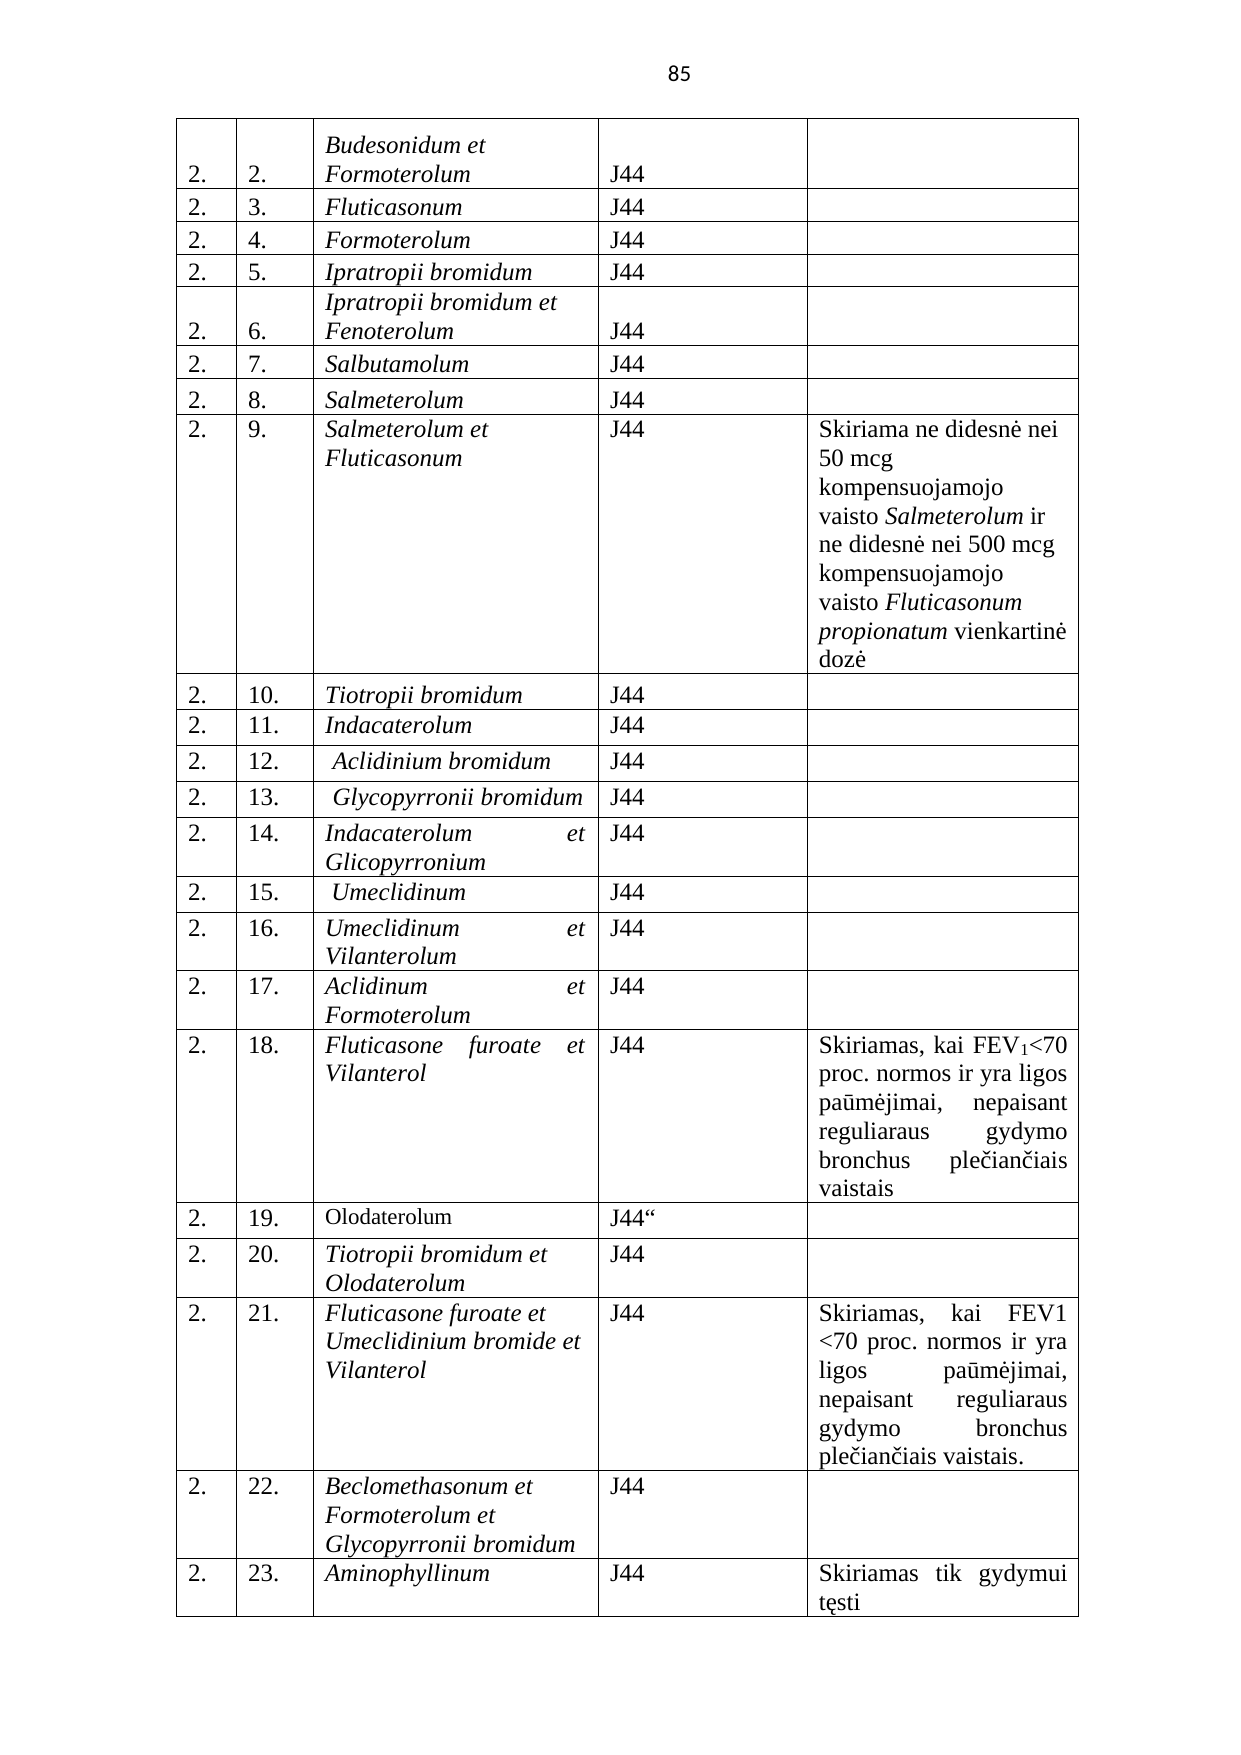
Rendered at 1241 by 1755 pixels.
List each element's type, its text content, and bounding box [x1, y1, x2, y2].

table_cell [808, 222, 1078, 253]
table_cell [1099, 876, 1103, 912]
table_cell 15. [237, 877, 313, 912]
table_cell 2. [177, 255, 236, 286]
table_cell [808, 913, 1078, 970]
table_cell 2. [177, 222, 236, 253]
table_cell [1079, 414, 1083, 673]
table_cell [1093, 1202, 1099, 1238]
table_cell 2. [237, 119, 313, 188]
table_cell [1088, 1029, 1093, 1202]
table_cell 2. [177, 1559, 236, 1616]
table_cell [1088, 876, 1093, 912]
table_cell [1093, 221, 1099, 253]
table_cell [1109, 745, 1123, 781]
table_cell [808, 1471, 1078, 1557]
table_cell [1103, 1029, 1109, 1202]
table_cell 5. [237, 255, 313, 286]
table_cell [1093, 286, 1099, 345]
table_cell [1099, 970, 1103, 1029]
table_cell [1099, 188, 1103, 221]
table_cell 6. [237, 287, 313, 345]
table_cell 2. [177, 346, 236, 378]
table_cell 13. [237, 782, 313, 817]
table_cell [1109, 414, 1123, 673]
table_cell [1093, 1558, 1099, 1616]
table_cell [1103, 673, 1109, 709]
table_cell [1109, 781, 1123, 817]
table_cell [1084, 1558, 1088, 1616]
table_cell [1109, 221, 1123, 253]
table_cell [1084, 221, 1088, 253]
table_cell [1088, 709, 1093, 745]
table_cell [1103, 118, 1109, 188]
table_cell 2. [177, 913, 236, 970]
table_cell [1109, 673, 1123, 709]
table_cell J44 [599, 782, 807, 817]
table_cell [1103, 817, 1109, 876]
table_cell 2. [177, 1030, 236, 1202]
table_cell [1084, 876, 1088, 912]
table_cell J44 [599, 1298, 807, 1470]
table_cell [1079, 1470, 1083, 1557]
table_cell [1088, 673, 1093, 709]
table_cell [1103, 345, 1109, 378]
table_cell [1079, 1558, 1083, 1616]
table_cell Budesonidum et Formoterolum [314, 119, 598, 188]
table_cell 22. [237, 1471, 313, 1557]
table_cell Indacaterolum et Glicopyrronium [314, 818, 598, 876]
table_cell [1079, 876, 1083, 912]
table_cell [808, 877, 1078, 912]
table_cell [1084, 970, 1088, 1029]
table_cell [1109, 345, 1123, 378]
table_cell [1088, 1202, 1093, 1238]
table_cell J44 [599, 877, 807, 912]
table_cell 2. [177, 1203, 236, 1238]
table_cell [1088, 378, 1093, 413]
table_cell 11. [237, 710, 313, 745]
table_cell J44 [599, 255, 807, 286]
table_cell [1079, 286, 1083, 345]
table_cell Skiriamas, kai FEV1 <70 proc. normos ir yra ligos paūmėjimai, nepaisant reguliaraus gydymo bronchus plečiančiais vaistais. [808, 1298, 1078, 1470]
table_cell [808, 255, 1078, 286]
table_cell [1088, 781, 1093, 817]
table_cell 4. [237, 222, 313, 253]
table_cell [1093, 1029, 1099, 1202]
table_cell [1079, 1029, 1083, 1202]
table_cell [1103, 221, 1109, 253]
table_cell [1084, 673, 1088, 709]
table_cell [1088, 1297, 1093, 1470]
table_cell [1093, 970, 1099, 1029]
table_cell [1099, 1470, 1103, 1557]
table_cell Aminophyllinum [314, 1559, 598, 1616]
table_cell Umeclidinum [314, 877, 598, 912]
table_cell [1099, 673, 1103, 709]
table_cell [1099, 378, 1103, 413]
table_cell [1093, 912, 1099, 970]
table_cell [1109, 1297, 1123, 1470]
table_cell [1093, 709, 1099, 745]
table_cell [1093, 1297, 1099, 1470]
table_cell [1084, 709, 1088, 745]
table_cell 14. [237, 818, 313, 876]
table_cell Aclidinum et Formoterolum [314, 971, 598, 1029]
table_cell [1079, 1202, 1083, 1238]
table_cell [1088, 745, 1093, 781]
table_cell [1099, 709, 1103, 745]
table_cell J44 [599, 379, 807, 413]
table_cell [1103, 970, 1109, 1029]
table_cell J44 [599, 415, 807, 673]
table_cell [1088, 254, 1093, 286]
table_cell [1103, 781, 1109, 817]
table_cell [1109, 970, 1123, 1029]
table_cell [1084, 286, 1088, 345]
table_cell [808, 346, 1078, 378]
table_cell [1079, 345, 1083, 378]
table_cell [1109, 1558, 1123, 1616]
table_cell 3. [237, 189, 313, 221]
table_cell Tiotropii bromidum et Olodaterolum [314, 1239, 598, 1297]
table_cell [1079, 673, 1083, 709]
table_cell [1099, 254, 1103, 286]
table_cell Ipratropii bromidum [314, 255, 598, 286]
table_cell 2. [177, 1471, 236, 1557]
table_cell [1103, 912, 1109, 970]
table_cell [1079, 1297, 1083, 1470]
table_cell [1084, 912, 1088, 970]
table_cell [1088, 912, 1093, 970]
table_cell [1079, 817, 1083, 876]
table_cell [1099, 286, 1103, 345]
table_cell Salmeterolum et Fluticasonum [314, 415, 598, 673]
table_cell J44 [599, 1559, 807, 1616]
table_cell [1103, 254, 1109, 286]
table_cell [1093, 781, 1099, 817]
table_cell 2. [177, 971, 236, 1029]
table_cell [1079, 378, 1083, 413]
table_cell Fluticasonum [314, 189, 598, 221]
table_cell [1084, 345, 1088, 378]
table_cell Umeclidinum et Vilanterolum [314, 913, 598, 970]
table_cell [1088, 970, 1093, 1029]
table_cell [1093, 118, 1099, 188]
table_cell [1088, 414, 1093, 673]
table_cell [1084, 254, 1088, 286]
table_cell [1093, 345, 1099, 378]
table_cell 2. [177, 379, 236, 413]
table_cell [1088, 1558, 1093, 1616]
table_cell Salmeterolum [314, 379, 598, 413]
table_cell Aclidinium bromidum [314, 746, 598, 781]
table_cell [1099, 1297, 1103, 1470]
table_cell [1079, 912, 1083, 970]
table_cell [1093, 1238, 1099, 1297]
table_cell [1109, 118, 1123, 188]
table_cell 2. [177, 782, 236, 817]
table_cell [1103, 188, 1109, 221]
table_cell Skiriama ne didesnė nei 50 mcg kompensuojamojo vaisto Salmeterolum ir ne didesnė nei 500 mcg kompensuojamojo vaisto Fluticasonum propionatum vienkartinė dozė [808, 415, 1078, 673]
table_cell Skiriamas tik gydymui tęsti [808, 1559, 1078, 1616]
table_cell [1084, 1297, 1088, 1470]
table_cell [1088, 1238, 1093, 1297]
table_cell [1103, 876, 1109, 912]
table_cell Formoterolum [314, 222, 598, 253]
table_cell [1109, 876, 1123, 912]
table_cell [808, 782, 1078, 817]
table_cell [1088, 188, 1093, 221]
table_cell J44 [599, 1239, 807, 1297]
table_cell [808, 710, 1078, 745]
table_cell Skiriamas, kai FEV1<70 proc. normos ir yra ligos paūmėjimai, nepaisant reguliaraus gydymo bronchus plečiančiais vaistais [808, 1030, 1078, 1202]
table_cell 2. [177, 1298, 236, 1470]
table_cell [1109, 286, 1123, 345]
table_cell [1099, 781, 1103, 817]
table_cell [1088, 1470, 1093, 1557]
table_cell J44 [599, 1030, 807, 1202]
table_cell [808, 746, 1078, 781]
table_cell [1099, 1238, 1103, 1297]
table_cell [808, 1203, 1078, 1238]
table_cell [808, 189, 1078, 221]
table_cell Fluticasone furoate et Vilanterol [314, 1030, 598, 1202]
table_cell [1099, 912, 1103, 970]
table_cell [1103, 1202, 1109, 1238]
table_cell [1084, 414, 1088, 673]
table_cell [1109, 378, 1123, 413]
table_cell [1079, 781, 1083, 817]
table_cell [1088, 345, 1093, 378]
table_cell [1084, 118, 1088, 188]
table_cell [1099, 1029, 1103, 1202]
table_cell [1084, 817, 1088, 876]
table_cell [1099, 1202, 1103, 1238]
table_cell 18. [237, 1030, 313, 1202]
table_cell J44 [599, 818, 807, 876]
table_cell [1093, 745, 1099, 781]
table_cell [1103, 378, 1109, 413]
table_cell [1093, 414, 1099, 673]
table_cell J44 [599, 222, 807, 253]
table_cell [1109, 1202, 1123, 1238]
table_cell J44 [599, 674, 807, 709]
table_cell J44 [599, 710, 807, 745]
table_cell 21. [237, 1298, 313, 1470]
table_cell 2. [177, 818, 236, 876]
table_cell [1103, 1558, 1109, 1616]
table_cell [808, 1239, 1078, 1297]
table_cell [1103, 414, 1109, 673]
table_cell [1103, 1297, 1109, 1470]
table_cell J44 [599, 913, 807, 970]
table_cell 7. [237, 346, 313, 378]
table_cell [1088, 221, 1093, 253]
table_cell 2. [177, 287, 236, 345]
table_cell J44 [599, 971, 807, 1029]
table_cell [1109, 254, 1123, 286]
table_cell 17. [237, 971, 313, 1029]
table_cell [1109, 1238, 1123, 1297]
table_cell J44“ [599, 1203, 807, 1238]
table_cell [808, 818, 1078, 876]
table_cell [1093, 378, 1099, 413]
table_cell [1093, 817, 1099, 876]
table_cell [1079, 188, 1083, 221]
table_cell Indacaterolum [314, 710, 598, 745]
table_cell 9. [237, 415, 313, 673]
table_cell [1099, 1558, 1103, 1616]
table_cell 2. [177, 189, 236, 221]
table_cell [1088, 118, 1093, 188]
table_cell 19. [237, 1203, 313, 1238]
table_cell [1084, 1029, 1088, 1202]
table_cell [1084, 188, 1088, 221]
table_cell [1079, 1238, 1083, 1297]
table_cell 2. [177, 746, 236, 781]
table_cell [1109, 709, 1123, 745]
table_cell [1084, 1202, 1088, 1238]
table_cell [1099, 745, 1103, 781]
table_cell [1093, 254, 1099, 286]
table_cell Tiotropii bromidum [314, 674, 598, 709]
table_cell [1099, 817, 1103, 876]
table_cell [1088, 817, 1093, 876]
table_cell [1084, 1238, 1088, 1297]
table_cell J44 [599, 287, 807, 345]
table_cell 16. [237, 913, 313, 970]
table_cell Beclomethasonum et Formoterolum et Glycopyrronii bromidum [314, 1471, 598, 1557]
table_cell [1079, 745, 1083, 781]
table_cell [1088, 286, 1093, 345]
table_cell [1099, 345, 1103, 378]
table_cell J44 [599, 346, 807, 378]
table_cell [808, 674, 1078, 709]
table_cell 2. [177, 710, 236, 745]
table_cell Glycopyrronii bromidum [314, 782, 598, 817]
table_cell 20. [237, 1239, 313, 1297]
table_cell 2. [177, 119, 236, 188]
table_cell [1103, 1470, 1109, 1557]
table_cell 12. [237, 746, 313, 781]
table_cell Salbutamolum [314, 346, 598, 378]
table_cell 2. [177, 415, 236, 673]
table_cell 23. [237, 1559, 313, 1616]
table_cell Fluticasone furoate et Umeclidinium bromide et Vilanterol [314, 1298, 598, 1470]
table_cell [808, 119, 1078, 188]
table_cell [1079, 118, 1083, 188]
table_cell [808, 379, 1078, 413]
table_cell J44 [599, 189, 807, 221]
table_cell [1079, 970, 1083, 1029]
table_cell J44 [599, 1471, 807, 1557]
table_cell [1103, 709, 1109, 745]
table_cell [808, 971, 1078, 1029]
table_cell [1084, 781, 1088, 817]
table_cell J44 [599, 119, 807, 188]
table_cell 10. [237, 674, 313, 709]
table_cell [1109, 1470, 1123, 1557]
table_cell [1079, 709, 1083, 745]
table_cell [1079, 221, 1083, 253]
table_cell Olodaterolum [314, 1203, 598, 1238]
table_cell [1084, 745, 1088, 781]
table_cell [808, 287, 1078, 345]
table_cell [1093, 673, 1099, 709]
table_cell 2. [177, 674, 236, 709]
table_cell [1099, 414, 1103, 673]
table_cell [1093, 1470, 1099, 1557]
table_cell 8. [237, 379, 313, 413]
table_cell [1103, 1238, 1109, 1297]
table_cell [1109, 912, 1123, 970]
table_cell [1084, 1470, 1088, 1557]
table_cell [1084, 378, 1088, 413]
table_cell [1103, 745, 1109, 781]
table_cell J44 [599, 746, 807, 781]
table_cell Ipratropii bromidum et Fenoterolum [314, 287, 598, 345]
table_cell [1109, 188, 1123, 221]
table_cell [1093, 188, 1099, 221]
table_cell 2. [177, 1239, 236, 1297]
table_cell [1099, 221, 1103, 253]
table_cell [1079, 254, 1083, 286]
table_cell 2. [177, 877, 236, 912]
table_cell [1103, 286, 1109, 345]
table_cell [1093, 876, 1099, 912]
table_cell [1109, 817, 1123, 876]
table_cell [1099, 118, 1103, 188]
table_cell [1109, 1029, 1123, 1202]
